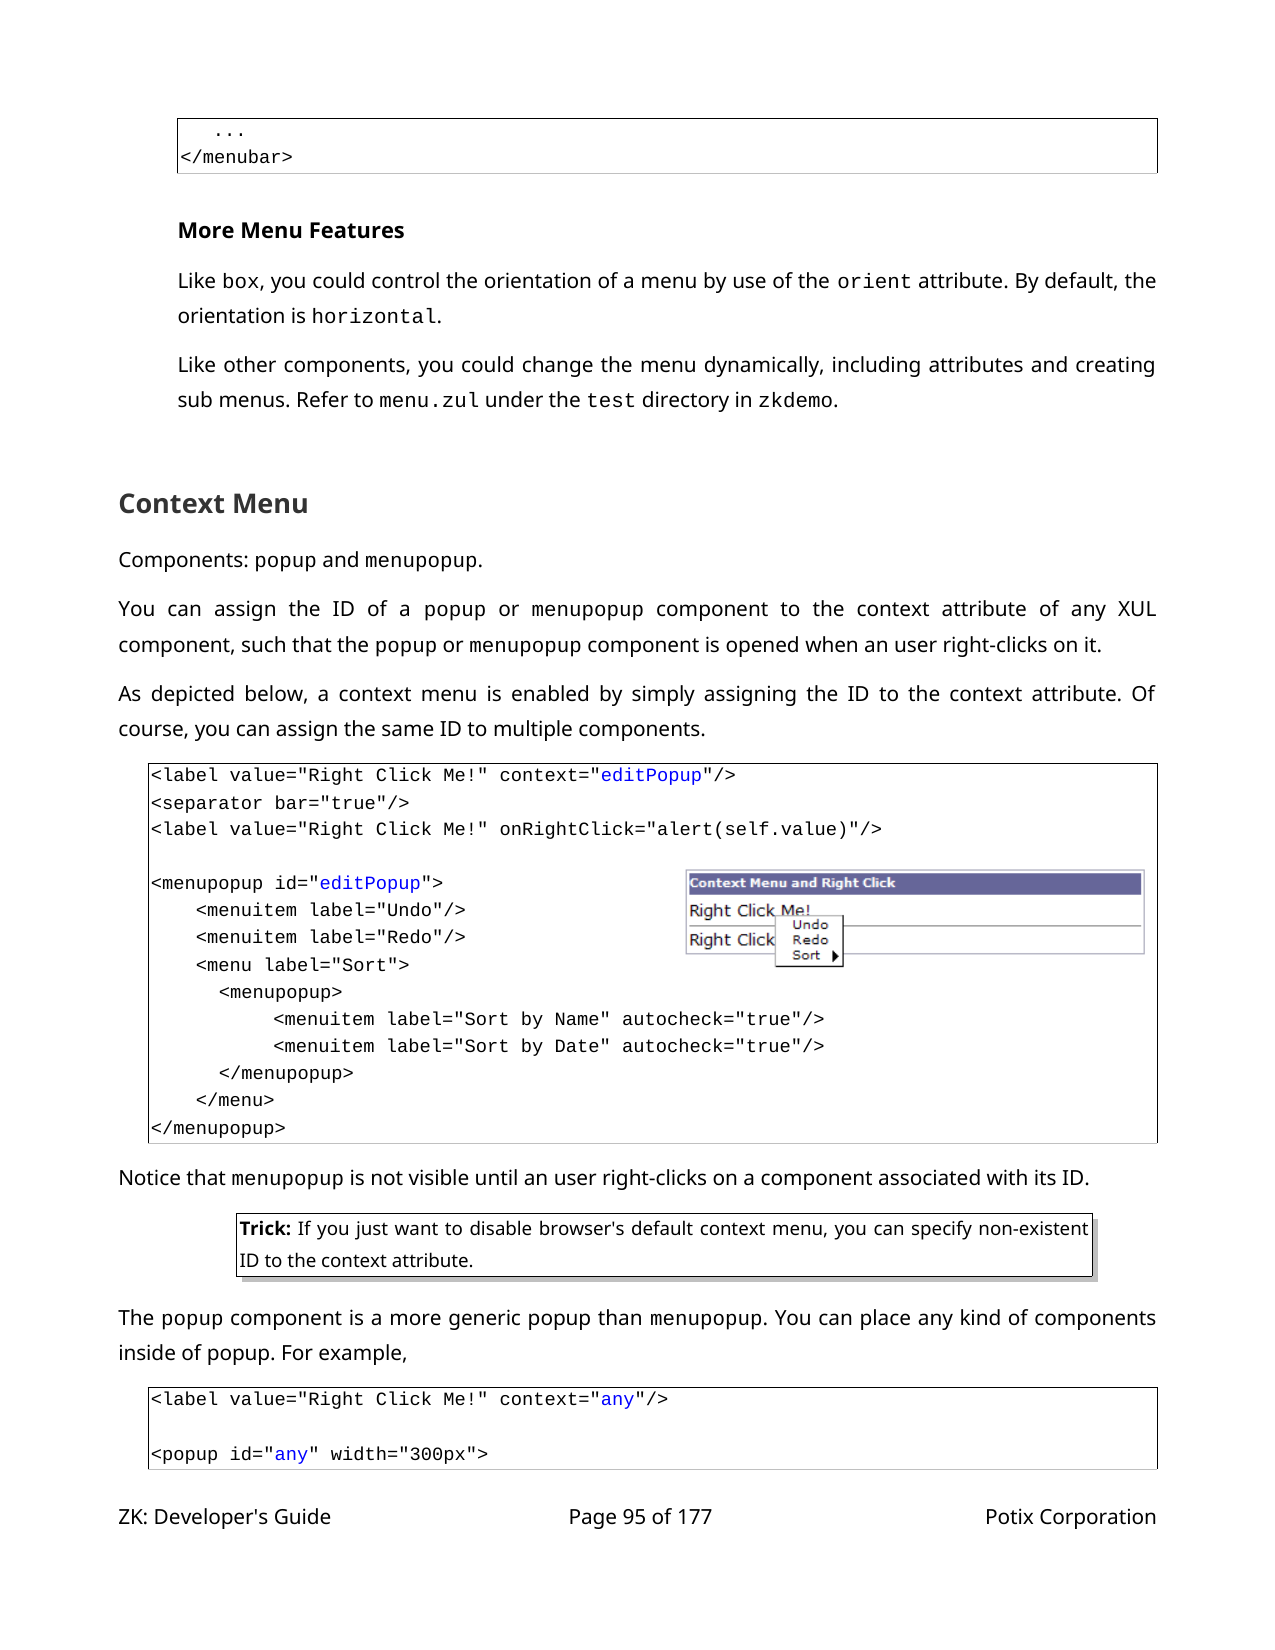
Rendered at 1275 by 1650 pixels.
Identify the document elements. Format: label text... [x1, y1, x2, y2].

text <menupopup id="editPopup"> [149, 871, 682, 895]
text <menu label="Sort"> [149, 952, 1157, 977]
text <label value="Right Click Me!" context="editPopup"/> [149, 764, 1157, 788]
text </menu> [149, 1088, 1157, 1113]
text <menuitem label="Sort by Date" autocheck="true"/> [149, 1034, 1157, 1058]
text As depicted below, a context menu is enabled by simply assigning the ID to the context attribute. Of course, you can assign the same ID to multiple components. [118, 679, 1157, 743]
text <menuitem label="Undo"/> [149, 898, 682, 922]
text Notice that menupopup is not visible until an user right-clicks on a component associated with its ID. [118, 1163, 1157, 1192]
text Components: popup and menupopup. [118, 545, 1157, 574]
subtitle More Menu Features [177, 215, 1157, 245]
text </menupopup> [149, 1116, 1157, 1143]
text Like box, you could control the orientation of a menu by use of the orient attribute. By default, the orientation is horizontal. [177, 266, 1157, 330]
text You can assign the ID of a popup or menupopup component to the context attribute of any XUL component, such that the popup or menupopup component is opened when an user right-clicks on it. [118, 594, 1157, 659]
text <popup id="any" width="300px"> [149, 1441, 1157, 1469]
text <menuitem label="Sort by Name" autocheck="true"/> [149, 1007, 1157, 1031]
text Like other components, you could change the menu dynamically, including attributes and creating sub menus. Refer to menu.zul under the test directory in zkdemo. [177, 350, 1157, 414]
subtitle Context Menu [118, 485, 1157, 522]
text <menupopup> [149, 979, 1157, 1004]
text </menubar> [178, 145, 1157, 173]
text Trick: If you just want to disable browser's default context menu, you can specify non-existent ID to the context attribute. [237, 1214, 1092, 1276]
text </menupopup> [149, 1061, 1157, 1085]
text <label value="Right Click Me!" context="any"/> [149, 1388, 1157, 1411]
text ... [178, 119, 1157, 142]
text The popup component is a more generic popup than menupopup. You can place any kind of components inside of popup. For example, [118, 1303, 1157, 1366]
text <menuitem label="Redo"/> [149, 925, 682, 949]
text <separator bar="true"/> <label value="Right Click Me!" onRightClick="alert(self.value)"/> [149, 791, 1157, 868]
picture [682, 867, 1149, 971]
